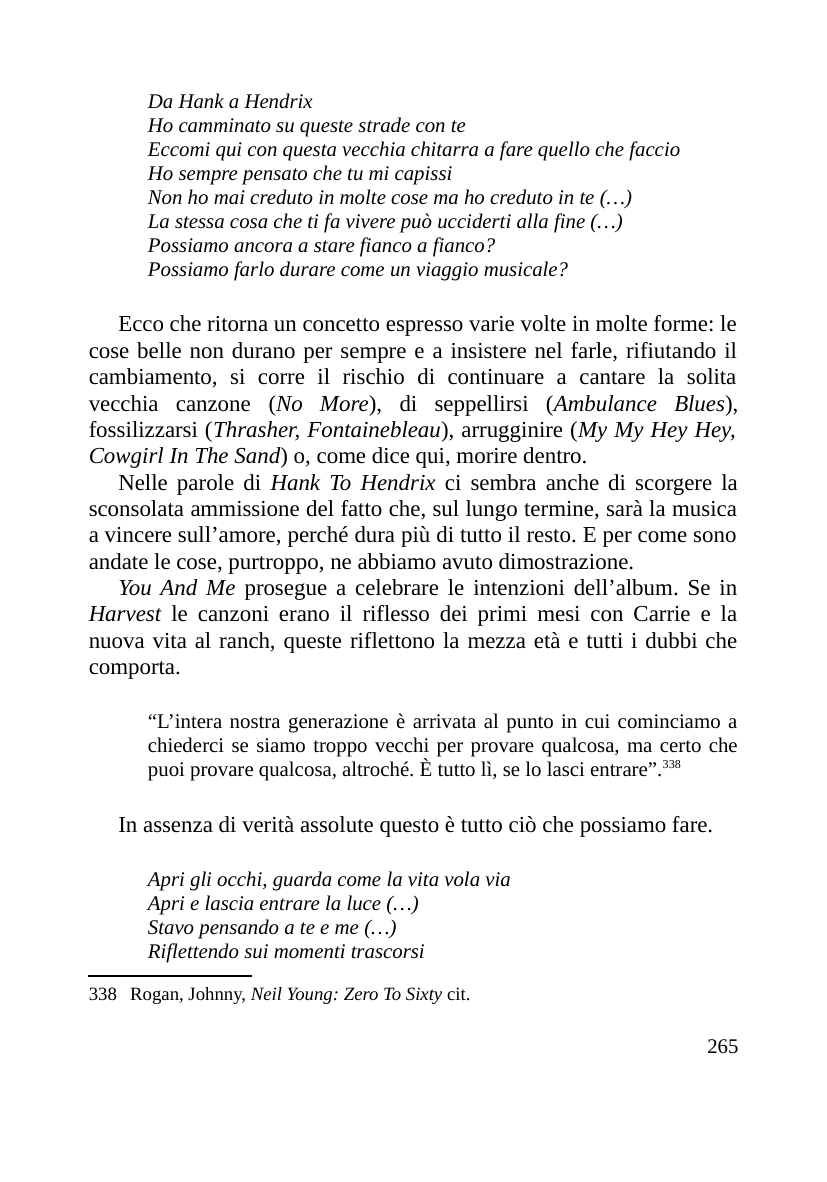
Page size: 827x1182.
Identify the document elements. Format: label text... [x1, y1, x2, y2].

text Non ho mai creduto in molte cose ma ho creduto in te (…) [88, 185, 738, 209]
text “L’intera nostra generazione è arrivata al punto in cui cominciamo a chiederci se siamo troppo vecchi per provare qualcosa, ma certo che puoi provare qualcosa, altroché. È tutto lì, se lo lasci entrare”. [148, 709, 738, 781]
text Ecco che ritorna un concetto espresso varie volte in molte forme: le cose belle non durano per sempre e a insistere nel farle, rifiutando il cambiamento, si corre il rischio di continuare a cantare la solita vecchia canzone (No More), di seppellirsi (Ambulance Blues), fossilizzarsi (Thrasher, Fontainebleau), arrugginire (My My Hey Hey, Cowgirl In The Sand) o, come dice qui, morire dentro. [88, 311, 738, 469]
text Rogan, Johnny, Neil Young: Zero To Sixty cit. [88, 982, 738, 1004]
text Da Hank a Hendrix [88, 88, 738, 113]
text In assenza di verità assolute questo è tutto ciò che possiamo fare. [88, 811, 738, 837]
text Riflettendo sui momenti trascorsi [88, 939, 738, 963]
text Ho camminato su queste strade con te [88, 113, 738, 137]
text Possiamo ancora a stare fianco a fianco? [88, 233, 738, 257]
text Stavo pensando a te e me (…) [88, 914, 738, 939]
text You And Me prosegue a celebrare le intenzioni dell’album. Se in Harvest le canzoni erano il riflesso dei primi mesi con Carrie e la nuova vita al ranch, queste riflettono la mezza età e tutti i dubbi che comporta. [88, 574, 738, 679]
text Possiamo farlo durare come un viaggio musicale? [88, 257, 738, 281]
text Apri gli occhi, guarda come la vita vola via [88, 866, 738, 891]
text La stessa cosa che ti fa vivere può ucciderti alla fine (…) [88, 209, 738, 233]
text Eccomi qui con questa vecchia chitarra a fare quello che faccio [88, 137, 738, 161]
text Ho sempre pensato che tu mi capissi [88, 161, 738, 185]
text Apri e lascia entrare la luce (…) [88, 891, 738, 914]
text Nelle parole di Hank To Hendrix ci sembra anche di scorgere la sconsolata ammissione del fatto che, sul lungo termine, sarà la musica a vincere sull’amore, perché dura più di tutto il resto. E per come sono andate le cose, purtroppo, ne abbiamo avuto dimostrazione. [88, 469, 738, 574]
